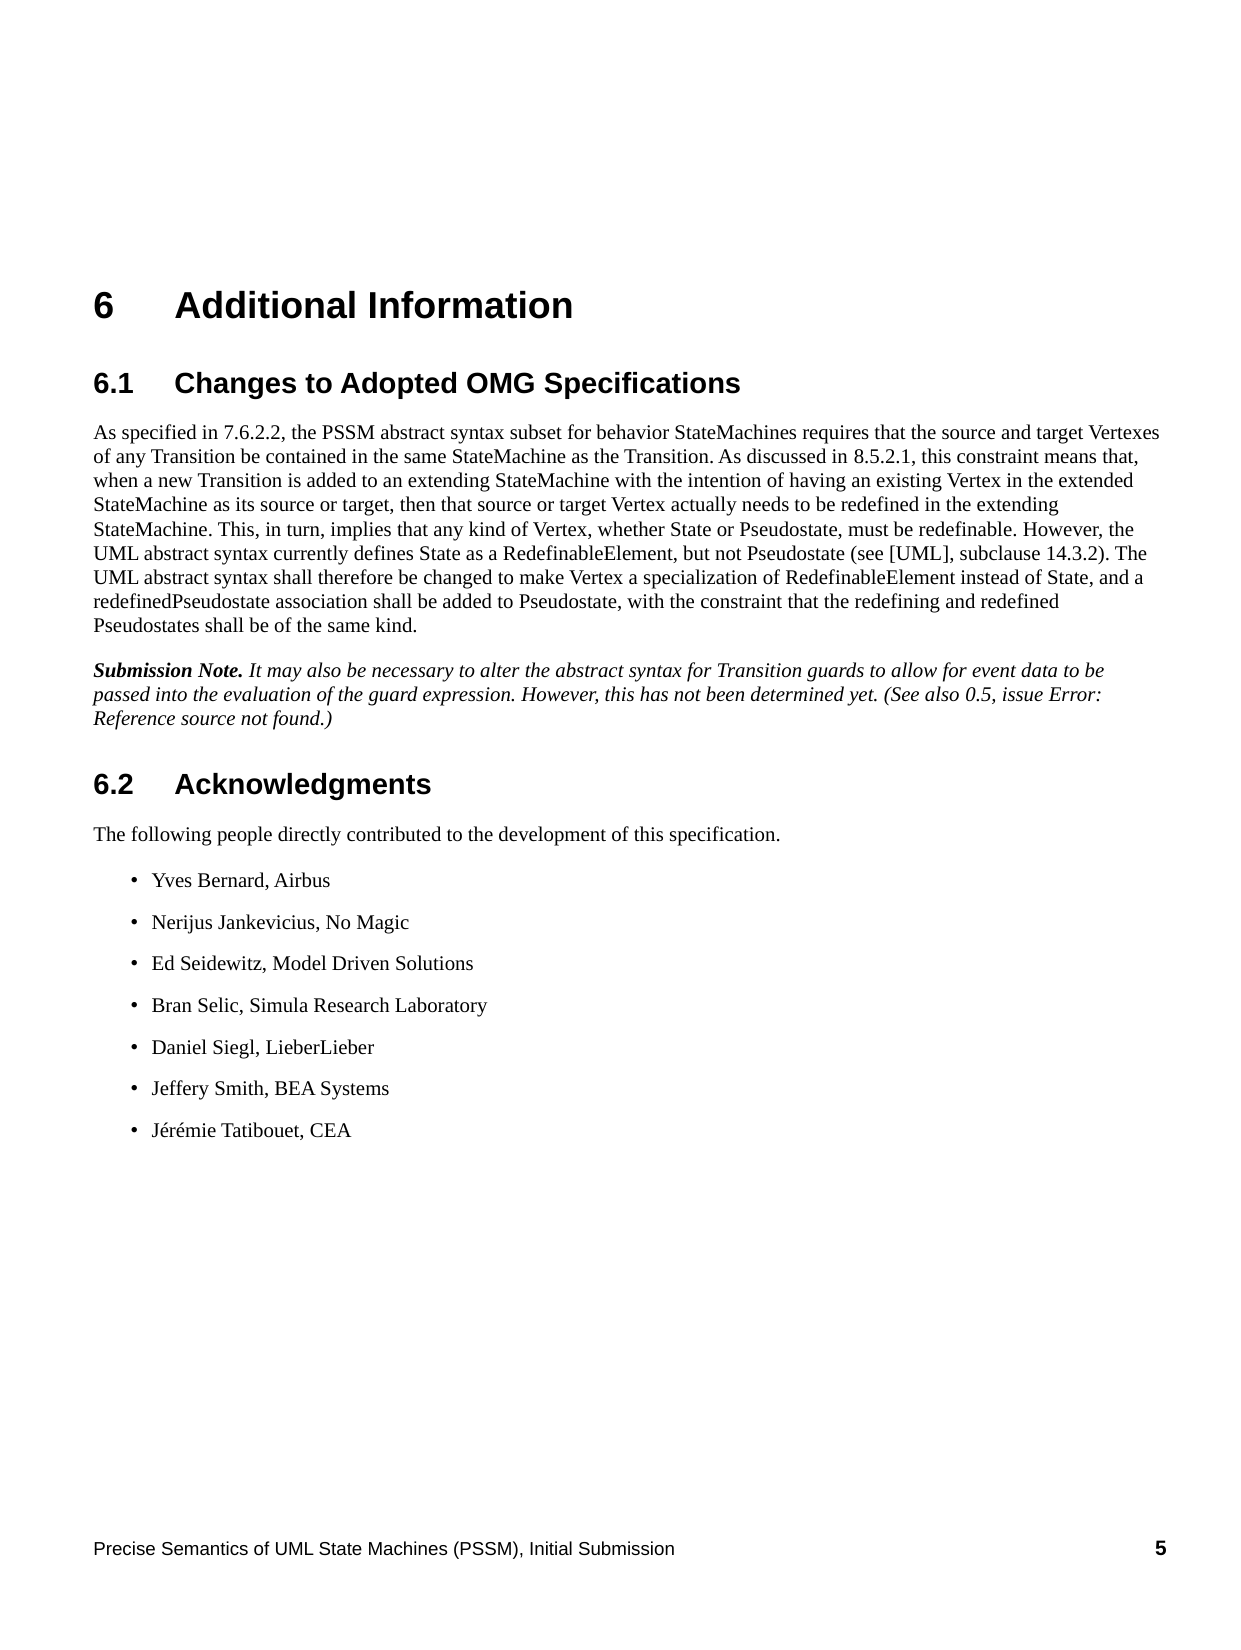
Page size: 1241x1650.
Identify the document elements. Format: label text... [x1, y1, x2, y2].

text The following people directly contributed to the development of this specification. [93, 822, 1164, 846]
subtitle Acknowledgments [93, 765, 1164, 801]
list Bran Selic, Simula Research Laboratory [131, 992, 1164, 1017]
list Nerijus Jankevicius, No Magic [131, 909, 1164, 934]
list Jérémie Tatibouet, CEA [131, 1117, 1164, 1142]
list Jeffery Smith, BEA Systems [131, 1075, 1164, 1100]
subtitle Changes to Adopted OMG Specifications [93, 364, 1164, 399]
text As specified in 7.6.2.2, the PSSM abstract syntax subset for behavior StateMachines requires that the source and target Vertexes of any Transition be contained in the same StateMachine as the Transition. As discussed in 8.5.2.1, this constraint means that, when a new Transition is added to an extending StateMachine with the intention of having an existing Vertex in the extended StateMachine as its source or target, then that source or target Vertex actually needs to be redefined in the extending StateMachine. This, in turn, implies that any kind of Vertex, whether State or Pseudostate, must be redefinable. However, the UML abstract syntax currently defines State as a RedefinableElement, but not Pseudostate (see [UML], subclause 14.3.2). The UML abstract syntax shall therefore be changed to make Vertex a specialization of RedefinableElement instead of State, and a redefinedPseudostate association shall be added to Pseudostate, with the constraint that the redefining and redefined Pseudostates shall be of the same kind. [93, 420, 1164, 637]
list Ed Seidewitz, Model Driven Solutions [131, 950, 1164, 975]
subtitle Additional Information [93, 283, 1164, 326]
list Yves Bernard, Airbus [131, 867, 1164, 892]
text Submission Note. It may also be necessary to alter the abstract syntax for Transition guards to allow for event data to be passed into the evaluation of the guard expression. However, this has not been determined yet. (See also 0.5, issue Error: Reference source not found.) [93, 658, 1164, 730]
list Daniel Siegl, LieberLieber [131, 1034, 1164, 1059]
